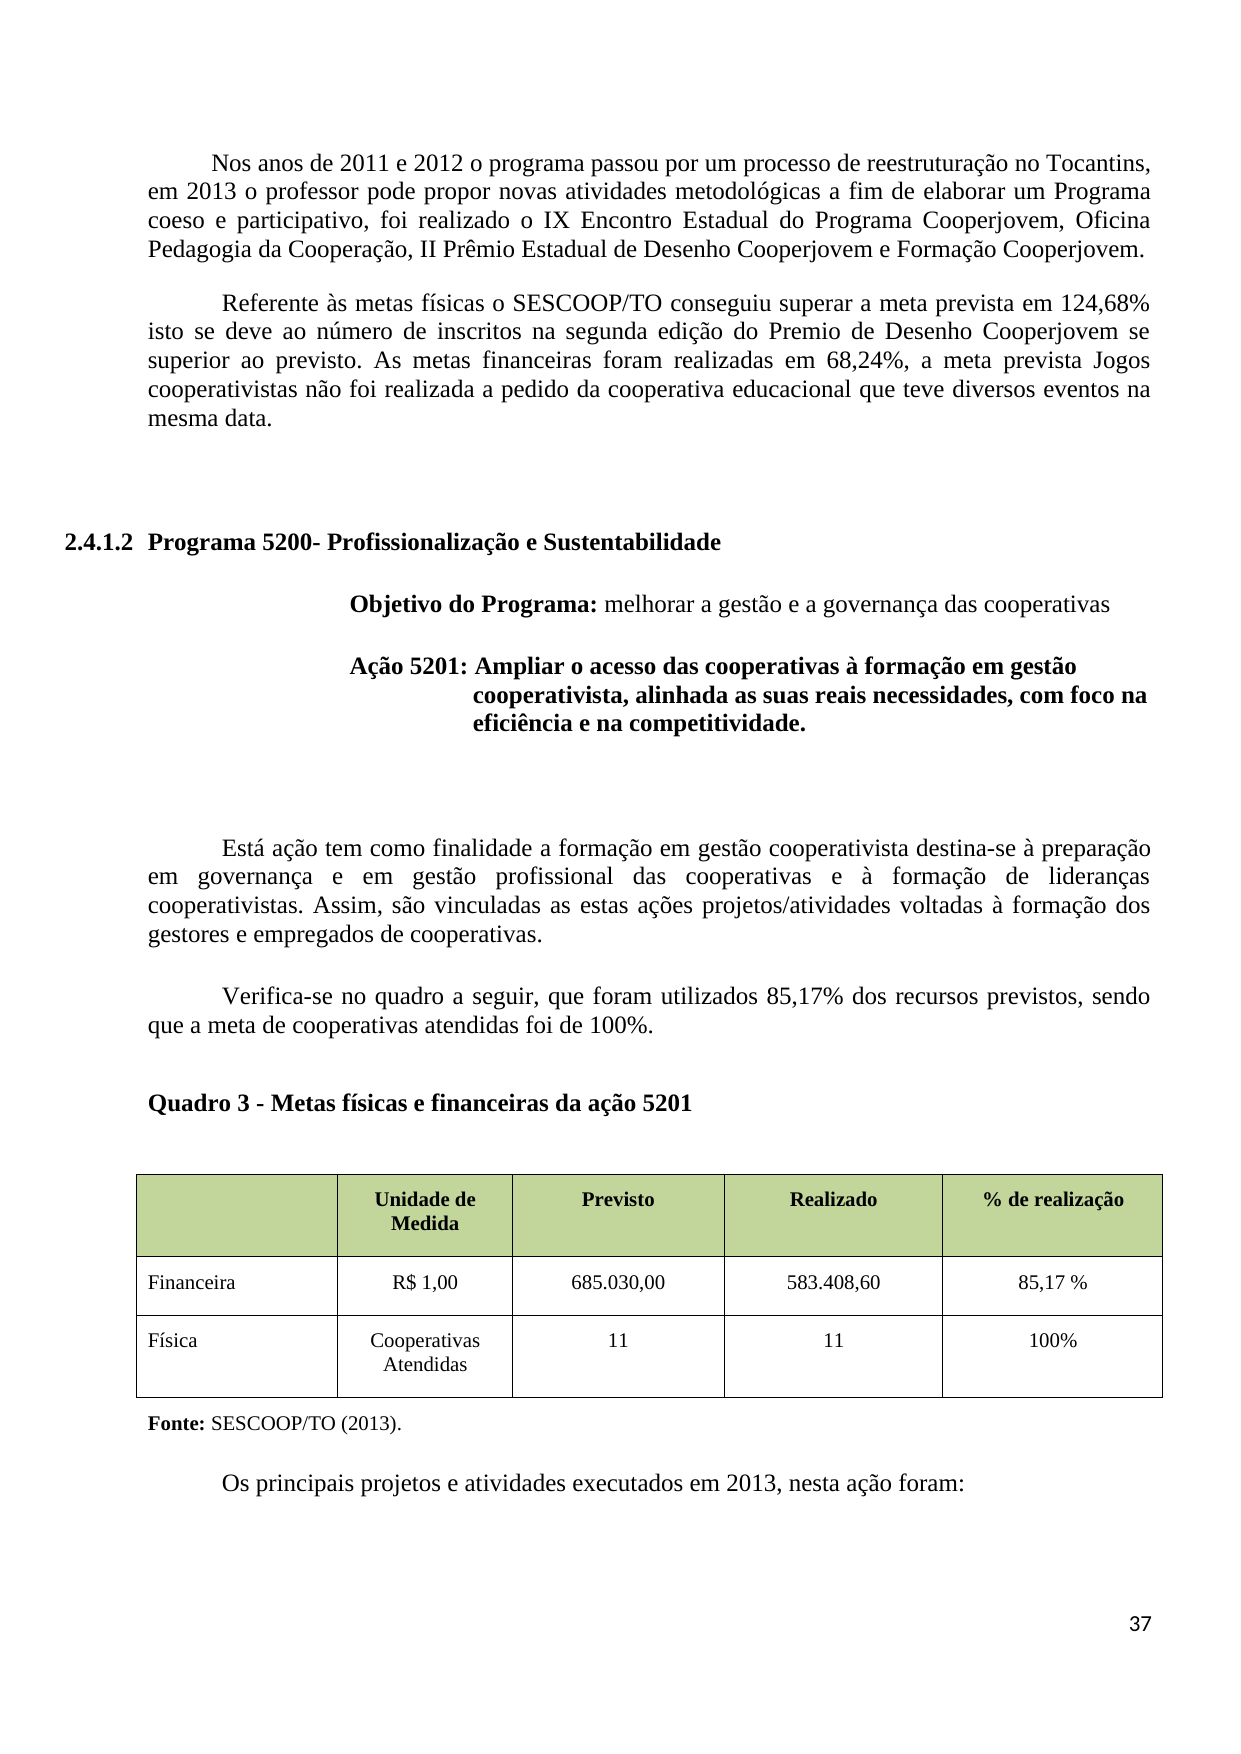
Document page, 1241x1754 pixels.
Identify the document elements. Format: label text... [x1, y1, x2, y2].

table_cell 11 [513, 1316, 724, 1397]
table_header Realizado [725, 1175, 942, 1256]
list Ação 5201: Ampliar o acesso das cooperativas à formação em gestão cooperativista, alinhada as suas reais necessidades, com foco na eficiência e na competitividade. [349, 651, 1152, 737]
table_header Unidade de Medida [338, 1175, 512, 1256]
text Os principais projetos e atividades executados em 2013, nesta ação foram: [148, 1468, 1152, 1497]
list Programa 5200- Profissionalização e Sustentabilidade [64, 527, 1152, 556]
table_cell 85,17 % [943, 1257, 1162, 1314]
table_header [137, 1175, 337, 1256]
table_cell 685.030,00 [513, 1257, 724, 1314]
text Nos anos de 2011 e 2012 o programa passou por um processo de reestruturação no Tocantins, em 2013 o professor pode propor novas atividades metodológicas a fim de elaborar um Programa coeso e participativo, foi realizado o IX Encontro Estadual do Programa Cooperjovem, Oficina Pedagogia da Cooperação, II Prêmio Estadual de Desenho Cooperjovem e Formação Cooperjovem. [148, 148, 1152, 263]
text Referente às metas físicas o SESCOOP/TO conseguiu superar a meta prevista em 124,68% isto se deve ao número de inscritos na segunda edição do Premio de Desenho Cooperjovem se superior ao previsto. As metas financeiras foram realizadas em 68,24%, a meta prevista Jogos cooperativistas não foi realizada a pedido da cooperativa educacional que teve diversos eventos na mesma data. [148, 288, 1152, 431]
text Quadro 3 - Metas físicas e financeiras da ação 5201 [148, 1088, 1152, 1117]
list Objetivo do Programa: melhorar a gestão e a governança das cooperativas [349, 589, 1152, 618]
table_cell 11 [725, 1316, 942, 1397]
table_cell R$ 1,00 [338, 1257, 512, 1314]
text Está ação tem como finalidade a formação em gestão cooperativista destina-se à preparação em governança e em gestão profissional das cooperativas e à formação de lideranças cooperativistas. Assim, são vinculadas as estas ações projetos/atividades voltadas à formação dos gestores e empregados de cooperativas. [148, 833, 1152, 948]
table_header % de realização [943, 1175, 1162, 1256]
table_cell Financeira [137, 1257, 337, 1314]
text Verifica-se no quadro a seguir, que foram utilizados 85,17% dos recursos previstos, sendo que a meta de cooperativas atendidas foi de 100%. [148, 981, 1152, 1038]
table_cell 100% [943, 1316, 1162, 1397]
text Fonte: SESCOOP/TO (2013). [148, 1411, 1152, 1435]
table_cell Cooperativas Atendidas [338, 1316, 512, 1397]
table_header Previsto [513, 1175, 724, 1256]
table_cell Física [137, 1316, 337, 1397]
table_cell 583.408,60 [725, 1257, 942, 1314]
